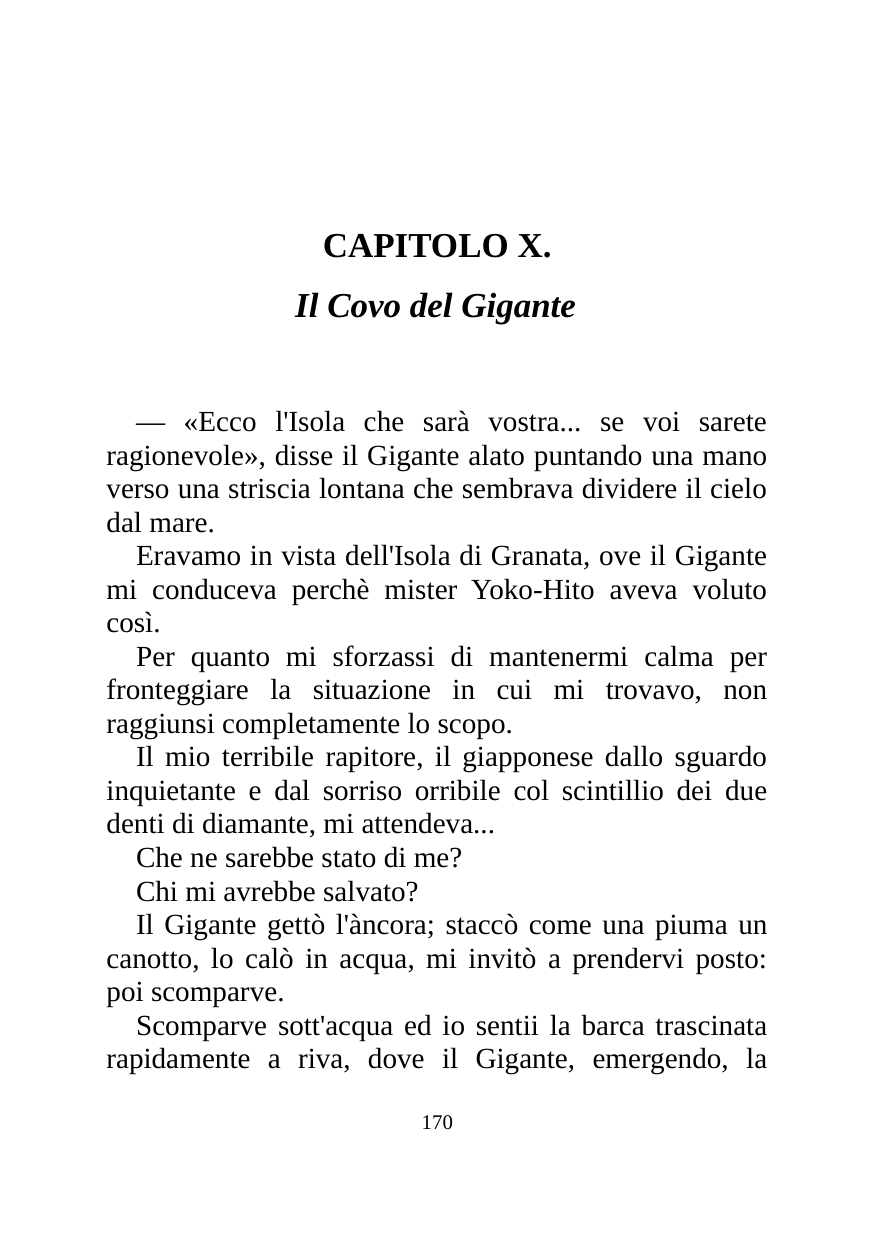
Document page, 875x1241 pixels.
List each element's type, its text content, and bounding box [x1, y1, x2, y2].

text Il mio terribile rapitore, il giapponese dallo sguardo inquietante e dal sorriso orribile col scintillio dei due denti di diamante, mi attendeva... [106, 739, 768, 840]
text — «Ecco l'Isola che sarà vostra... se voi sarete ragionevole», disse il Gigante alato puntando una mano verso una striscia lontana che sembrava dividere il cielo dal mare. [106, 404, 768, 538]
text Il Gigante gettò l'àncora; staccò come una piuma un canotto, lo calò in acqua, mi invitò a prendervi posto: poi scomparve. [106, 907, 768, 1008]
text Per quanto mi sforzassi di mantenermi calma per fronteggiare la situazione in cui mi trovavo, non raggiunsi completamente lo scopo. [106, 639, 768, 739]
subtitle CAPITOLO X. Il Covo del Gigante [106, 224, 768, 325]
text Chi mi avrebbe salvato? [106, 874, 768, 907]
text Che ne sarebbe stato di me? [106, 840, 768, 874]
text Eravamo in vista dell'Isola di Granata, ove il Gigante mi conduceva perchè mister Yoko-Hito aveva voluto così. [106, 538, 768, 639]
text Scomparve sott'acqua ed io sentii la barca trascinata rapidamente a riva, dove il Gigante, emergendo, la [106, 1008, 768, 1075]
